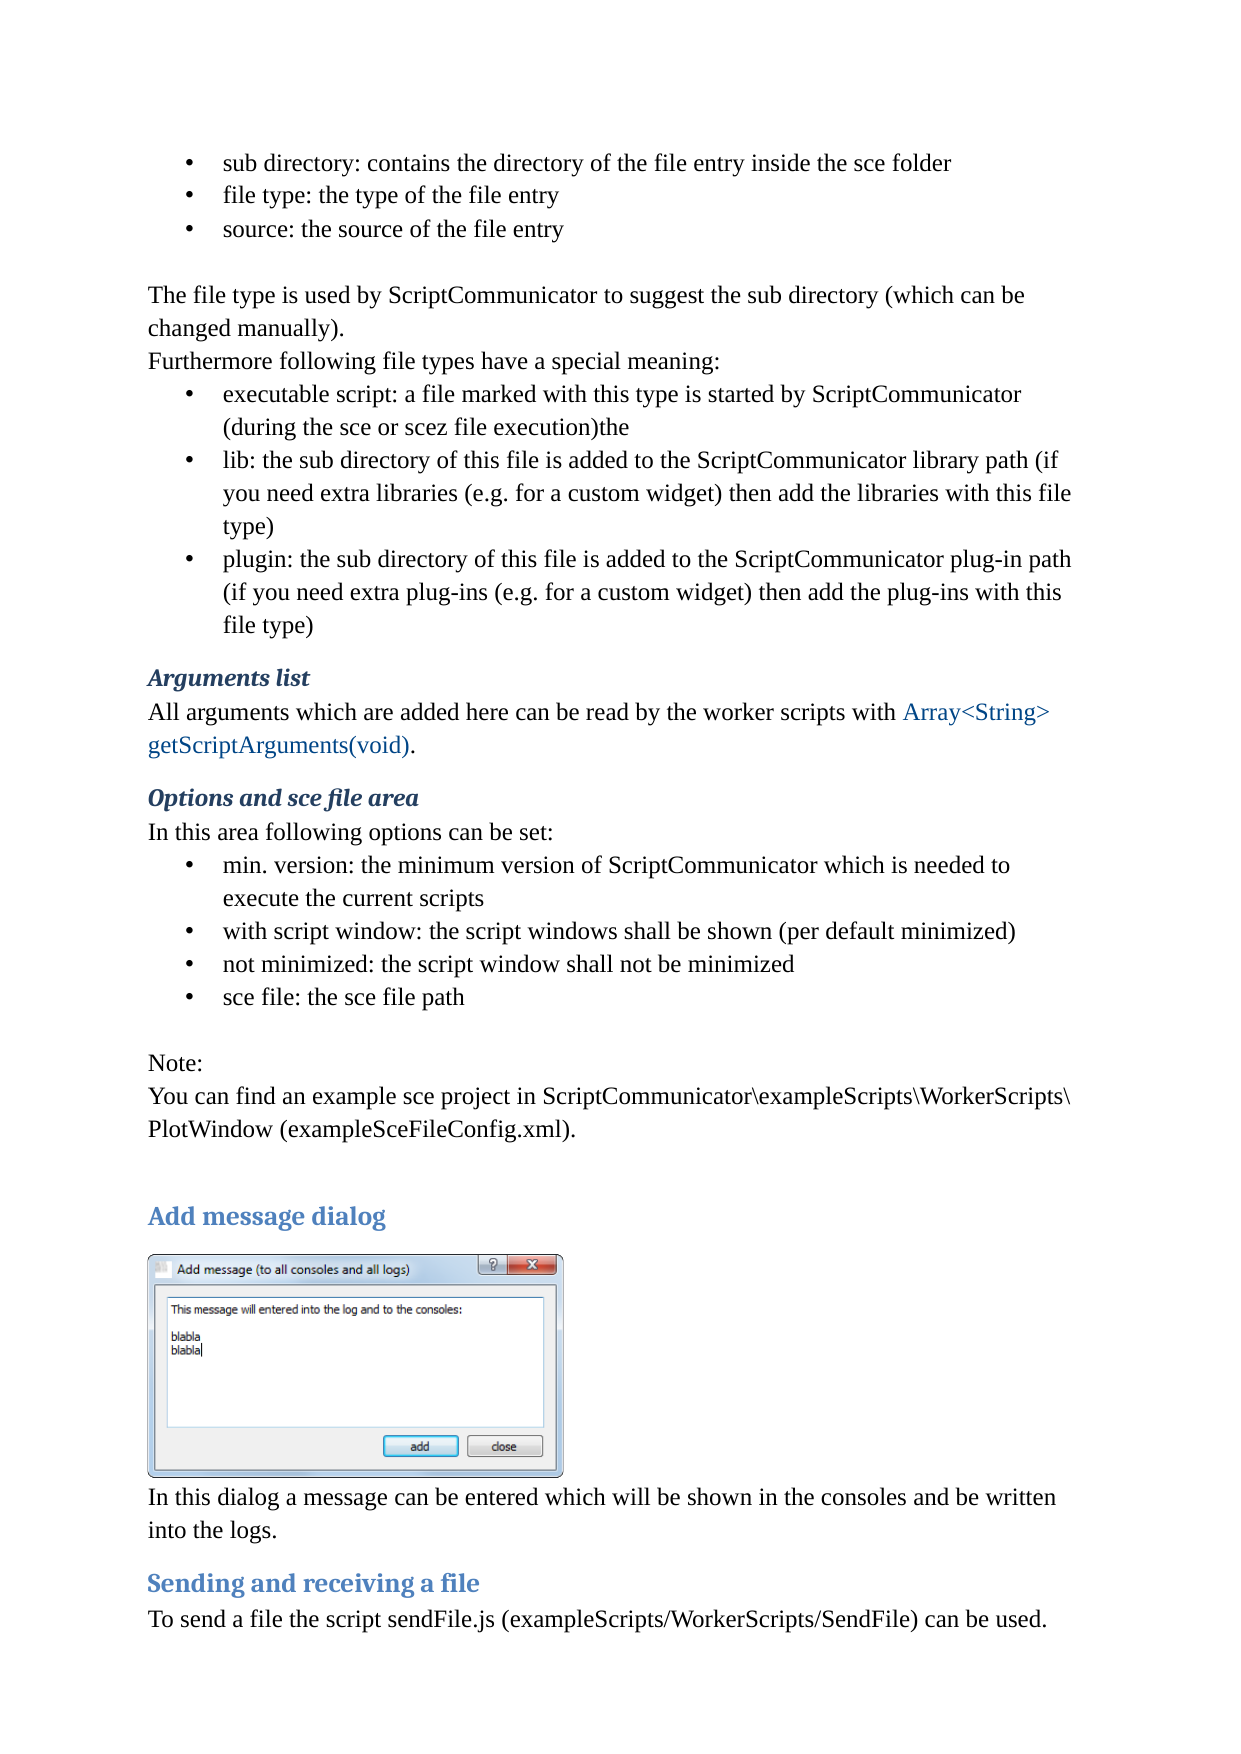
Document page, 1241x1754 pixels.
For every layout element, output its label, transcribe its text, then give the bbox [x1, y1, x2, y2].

text In this dialog a message can be entered which will be shown in the consoles and be written into the logs. [148, 1236, 1093, 1543]
list with script window: the script windows shall be shown (per default minimized) [185, 916, 1093, 944]
text In this area following options can be set: [148, 817, 1093, 845]
list plugin: the sub directory of this file is added to the ScriptCommunicator plug-in path (if you need extra plug-ins (e.g. for a custom widget) then add the plug-ins with this file type) [185, 544, 1093, 639]
text All arguments which are added here can be read by the worker scripts with Array<String> getScriptArguments(void). [148, 697, 1093, 758]
subtitle Sending and receiving a file [148, 1568, 1093, 1600]
subtitle Arguments list [148, 664, 1093, 692]
list source: the source of the file entry [185, 214, 1093, 242]
list sub directory: contains the directory of the file entry inside the sce folder [185, 148, 1093, 176]
picture [147, 1254, 564, 1478]
text The file type is used by ScriptCommunicator to suggest the sub directory (which can be changed manually). [148, 280, 1093, 341]
list min. version: the minimum version of ScriptCommunicator which is needed to execute the current scripts [185, 850, 1093, 911]
text You can find an example sce project in ScriptCommunicator\exampleScripts\WorkerScripts\PlotWindow (exampleSceFileConfig.xml). [148, 1081, 1093, 1143]
text To send a file the script sendFile.js (exampleScripts/WorkerScripts/SendFile) can be used. [148, 1604, 1093, 1633]
list lib: the sub directory of this file is added to the ScriptCommunicator library path (if you need extra libraries (e.g. for a custom widget) then add the libraries with this file type) [185, 445, 1093, 539]
list file type: the type of the file entry [185, 181, 1093, 209]
text Furthermore following file types have a special meaning: [148, 346, 1093, 374]
subtitle Options and sce file area [148, 784, 1093, 812]
list executable script: a file marked with this type is started by ScriptCommunicator (during the sce or scez file execution)the [185, 379, 1093, 441]
list sce file: the sce file path [185, 982, 1093, 1011]
list not minimized: the script window shall not be minimized [185, 949, 1093, 977]
text Note: [148, 1048, 1093, 1077]
subtitle Add message dialog [148, 1201, 1093, 1232]
